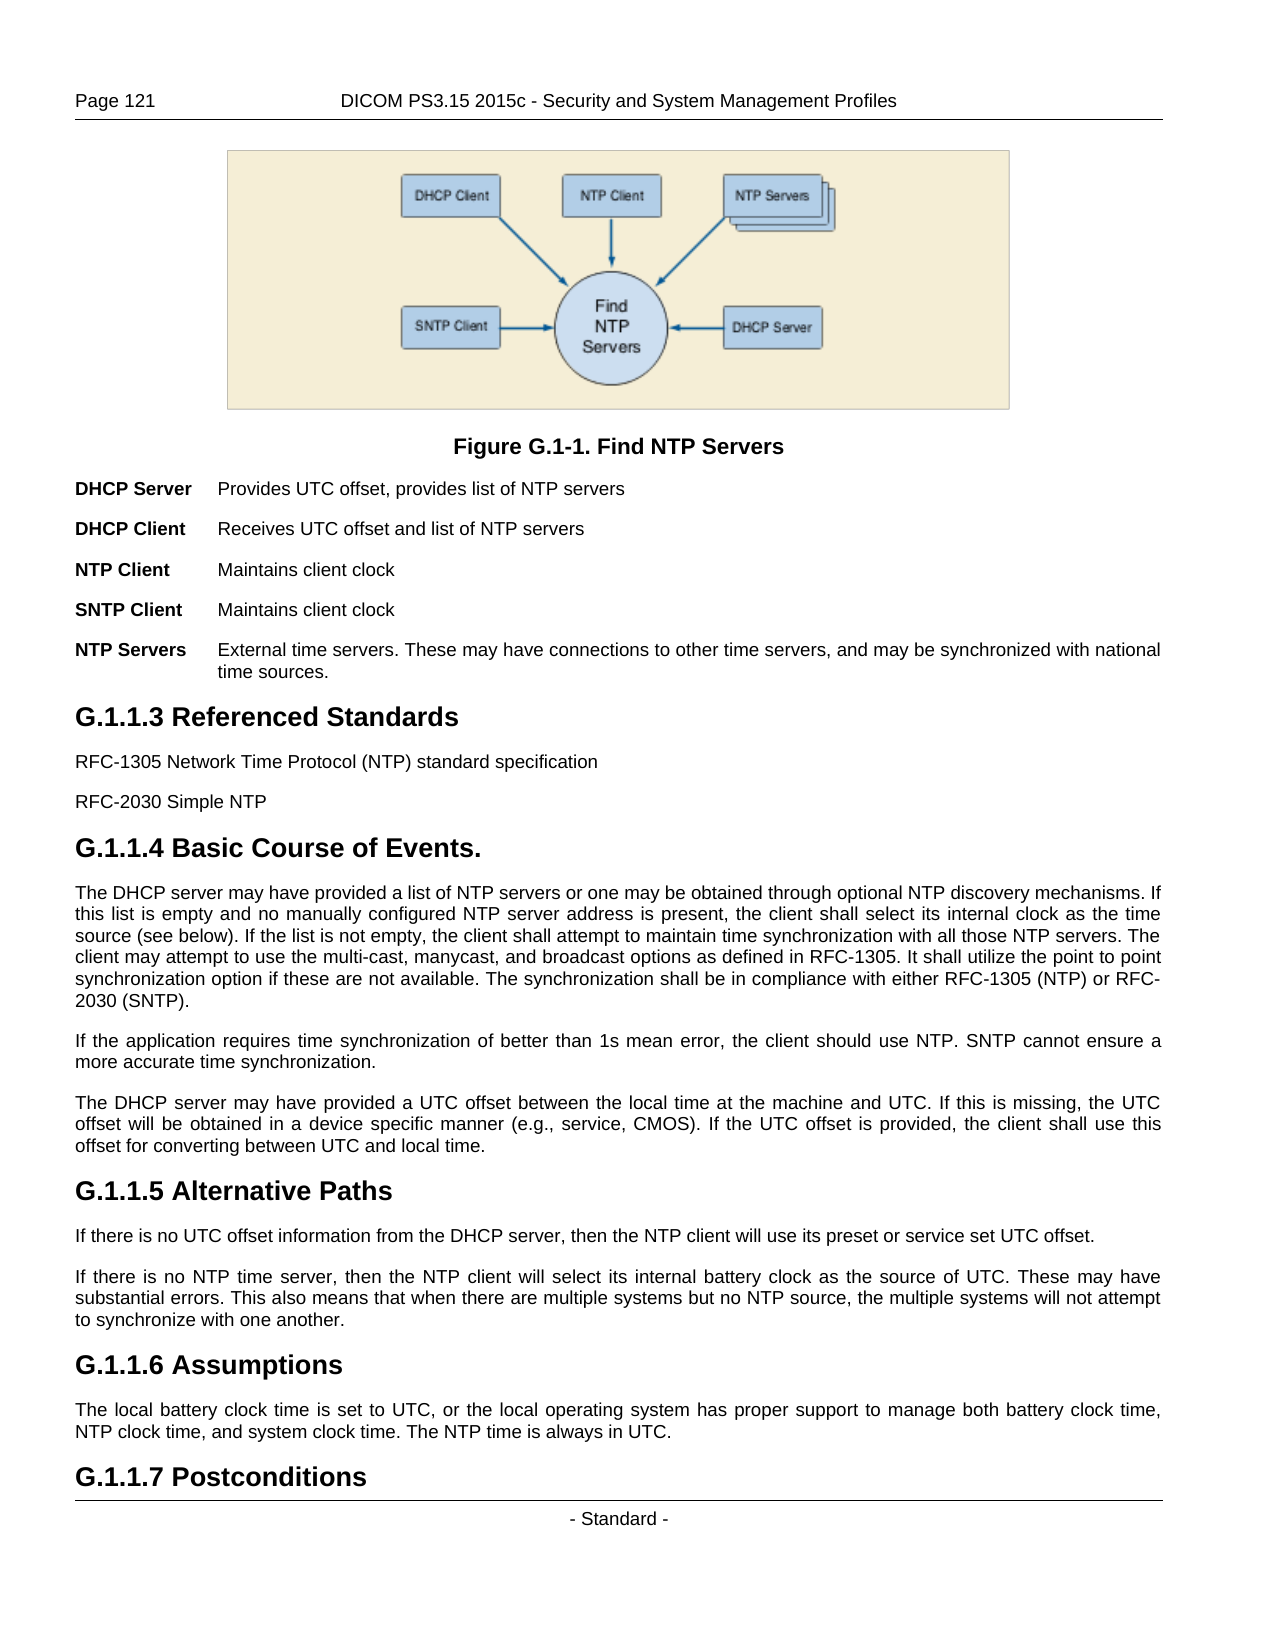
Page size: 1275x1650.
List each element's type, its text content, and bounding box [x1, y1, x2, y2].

picture [226, 150, 1011, 411]
text G.1.1.4 Basic Course of Events. [75, 832, 1162, 863]
text DHCP Server Provides UTC offset, provides list of NTP servers [75, 478, 1162, 499]
text NTP Servers External time servers. These may have connections to other time servers, and may be synchronized with national time sources. [75, 639, 1162, 682]
text G.1.1.6 Assumptions [75, 1349, 1162, 1380]
text RFC-2030 Simple NTP [75, 791, 1162, 813]
text G.1.1.3 Referenced Standards [75, 701, 1162, 732]
text RFC-1305 Network Time Protocol (NTP) standard specification [75, 751, 1162, 773]
text NTP Client Maintains client clock [75, 558, 1162, 580]
text SNTP Client Maintains client clock [75, 599, 1162, 620]
text The DHCP server may have provided a UTC offset between the local time at the machine and UTC. If this is missing, the UTC offset will be obtained in a device specific manner (e.g., service, CMOS). If the UTC offset is provided, the client shall use this offset for converting between UTC and local time. [75, 1092, 1162, 1156]
text G.1.1.7 Postconditions [75, 1461, 1162, 1492]
text If there is no UTC offset information from the DHCP server, then the NTP client will use its preset or service set UTC offset. [75, 1225, 1162, 1247]
text DHCP Client Receives UTC offset and list of NTP servers [75, 518, 1162, 540]
text If the application requires time synchronization of better than 1s mean error, the client should use NTP. SNTP cannot ensure a more accurate time synchronization. [75, 1030, 1162, 1073]
text If there is no NTP time server, then the NTP client will select its internal battery clock as the source of UTC. These may have substantial errors. This also means that when there are multiple systems but no NTP source, the multiple systems will not attempt to synchronize with one another. [75, 1265, 1162, 1330]
text The local battery clock time is set to UTC, or the local operating system has proper support to manage both battery clock time, NTP clock time, and system clock time. The NTP time is always in UTC. [75, 1399, 1162, 1442]
text The DHCP server may have provided a list of NTP servers or one may be obtained through optional NTP discovery mechanisms. If this list is empty and no manually configured NTP server address is present, the client shall select its internal clock as the time source (see below). If the list is not empty, the client shall attempt to maintain time synchronization with all those NTP servers. The client may attempt to use the multi-cast, manycast, and broadcast options as defined in RFC-1305. It shall utilize the point to point synchronization option if these are not available. The synchronization shall be in compliance with either RFC-1305 (NTP) or RFC-2030 (SNTP). [75, 882, 1162, 1011]
text G.1.1.5 Alternative Paths [75, 1175, 1162, 1206]
text Figure G.1-1. Find NTP Servers [75, 433, 1162, 459]
